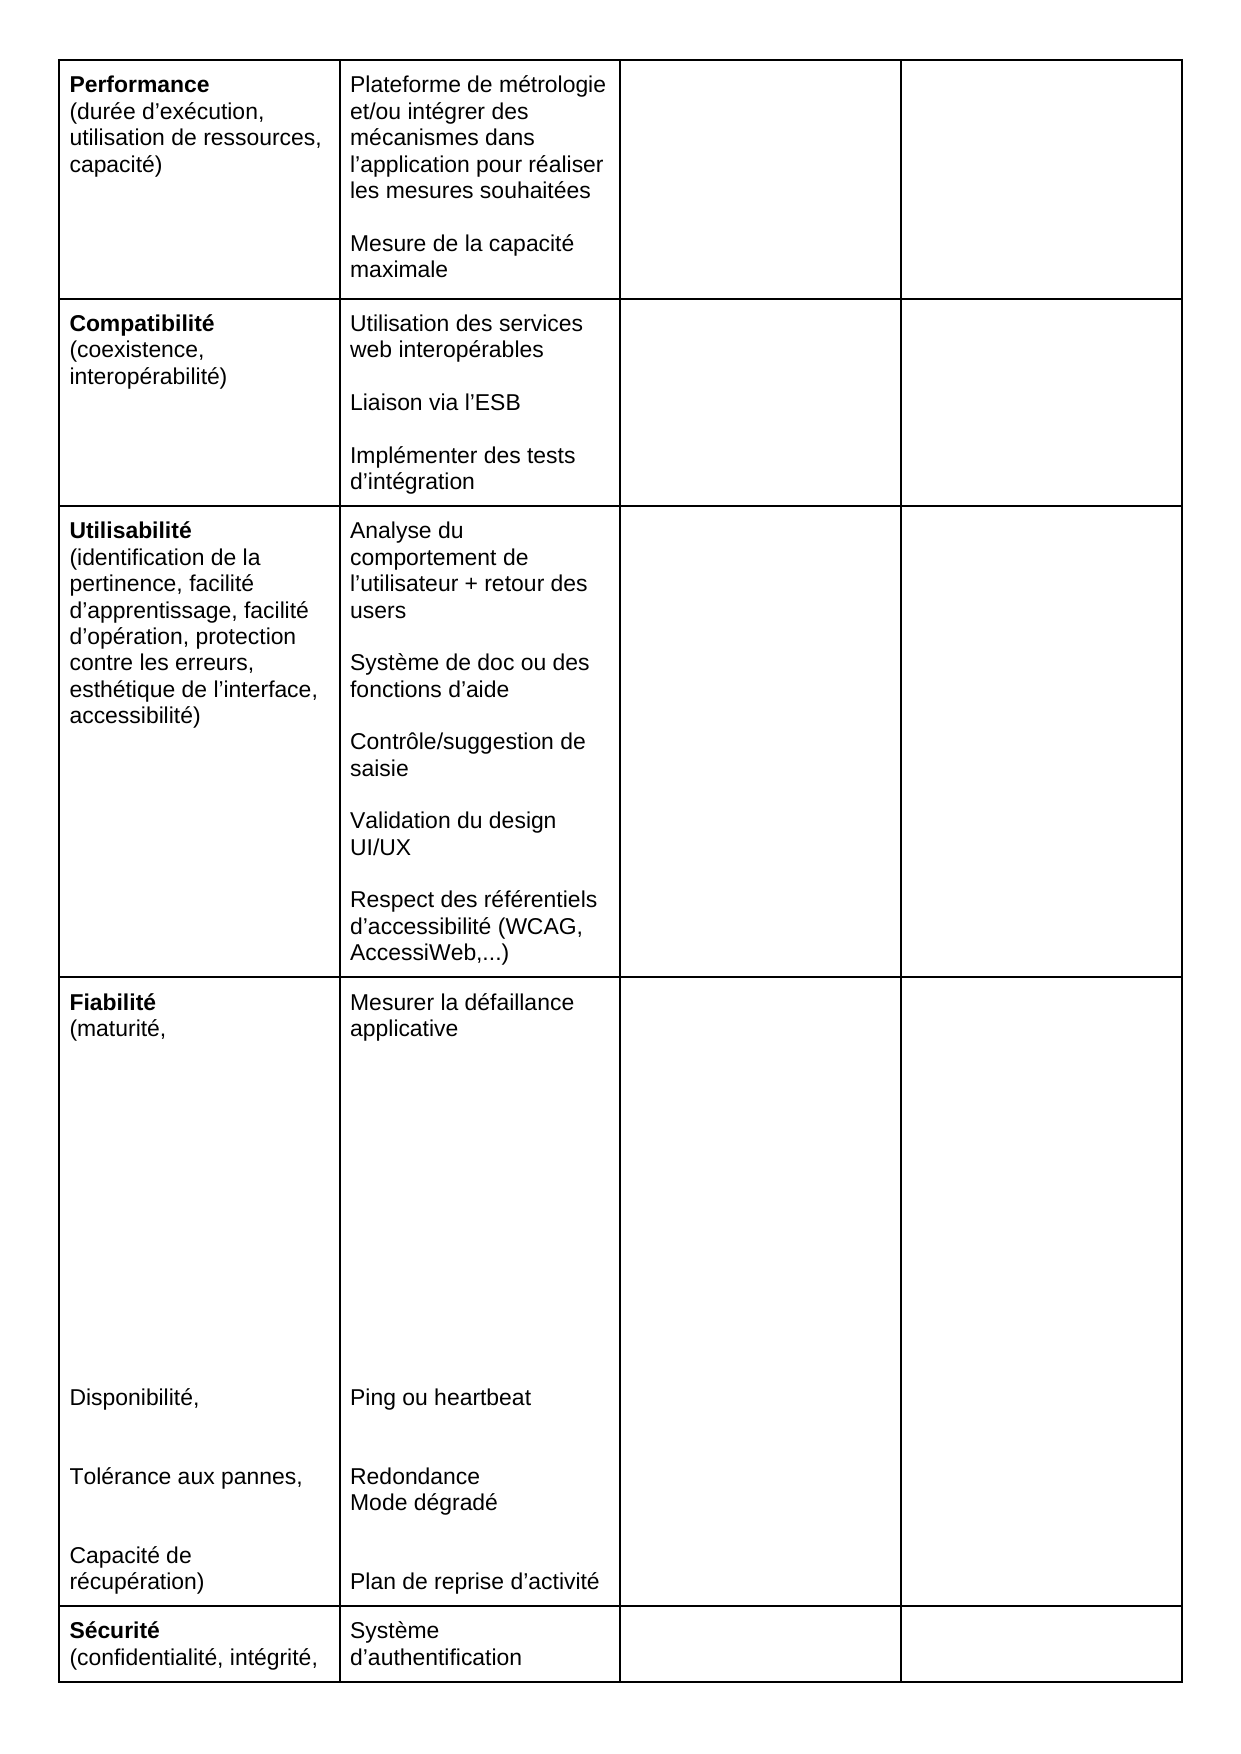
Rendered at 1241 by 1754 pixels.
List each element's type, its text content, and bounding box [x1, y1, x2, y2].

table_cell Plateforme de métrologie et/ou intégrer des mécanismes dans l’application pour réaliser les mesures souhaitées Mesure de la capacité maximale [341, 61, 619, 298]
table_cell Utilisation des services web interopérables Liaison via l’ESB Implémenter des tests d’intégration [341, 300, 619, 505]
table_cell Utilisabilité (identification de la pertinence, facilité d’apprentissage, facilité d’opération, protection contre les erreurs, esthétique de l’interface, accessibilité) [60, 507, 339, 976]
table_cell [902, 978, 1181, 1605]
table_cell [902, 507, 1181, 976]
table_cell [902, 61, 1181, 298]
table_cell [621, 507, 900, 976]
table_cell [621, 978, 900, 1605]
table_cell Système d’authentification [341, 1607, 619, 1681]
table_cell [621, 61, 900, 298]
table_cell [621, 1607, 900, 1681]
table_cell [902, 1607, 1181, 1681]
table_cell Performance (durée d’exécution, utilisation de ressources, capacité) [60, 61, 339, 298]
table_cell Fiabilité (maturité, Disponibilité, Tolérance aux pannes, Capacité de récupération) [60, 978, 339, 1605]
table_cell Mesurer la défaillance applicative Ping ou heartbeat Redondance Mode dégradé Plan de reprise d’activité [341, 978, 619, 1605]
table_cell [621, 300, 900, 505]
table_cell Sécurité (confidentialité, intégrité, [60, 1607, 339, 1681]
table_cell [902, 300, 1181, 505]
table_cell Compatibilité (coexistence, interopérabilité) [60, 300, 339, 505]
table_cell Analyse du comportement de l’utilisateur + retour des users Système de doc ou des fonctions d’aide Contrôle/suggestion de saisie Validation du design UI/UX Respect des référentiels d’accessibilité (WCAG, AccessiWeb,...) [341, 507, 619, 976]
